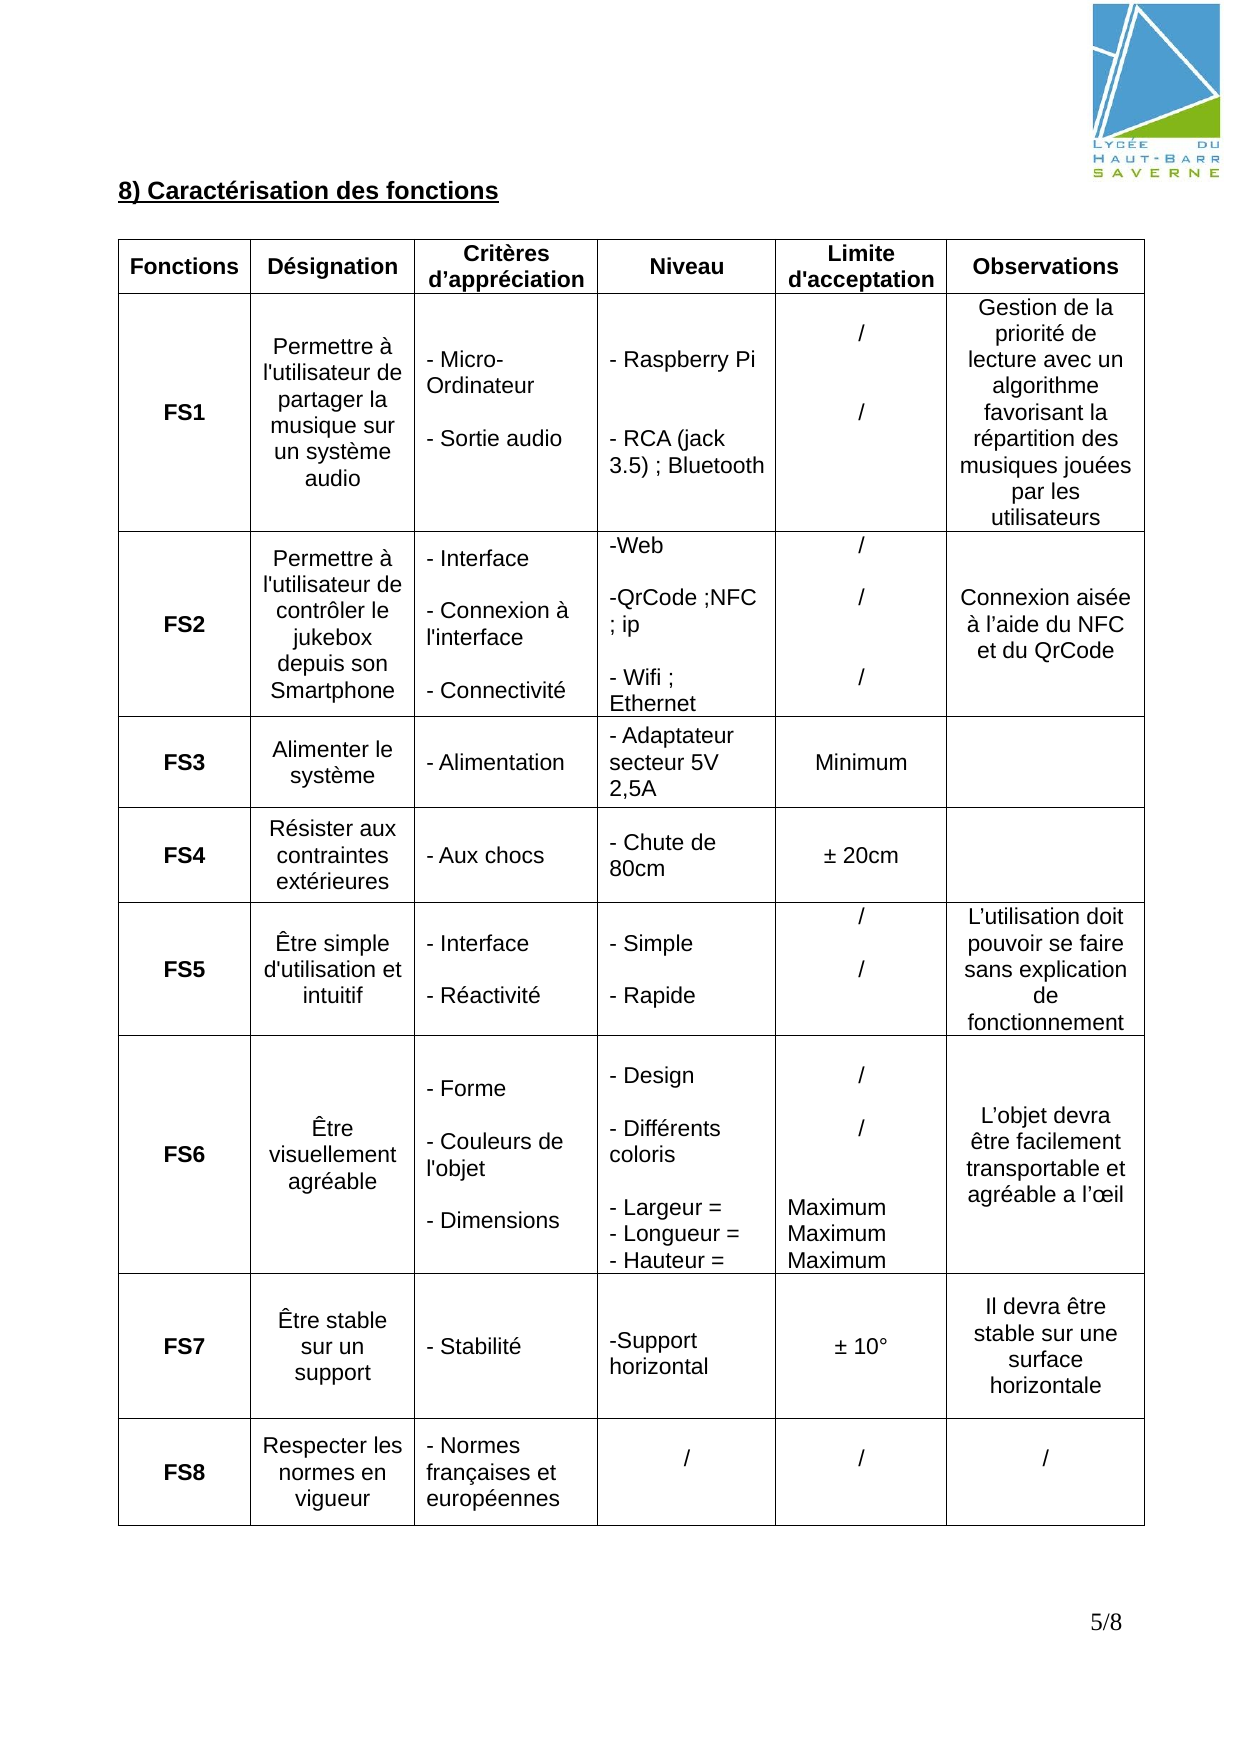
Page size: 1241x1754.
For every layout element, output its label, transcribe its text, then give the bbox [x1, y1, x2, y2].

table_cell Permettre à l'utilisateur de partager la musique sur un système audio [251, 294, 414, 531]
table_cell / [598, 1419, 775, 1525]
table_cell L’objet devra être facilement transportable et agréable a l’œil [947, 1036, 1144, 1273]
table_header Niveau [598, 240, 775, 292]
table_cell - Interface - Réactivité [415, 903, 597, 1035]
table_cell FS5 [119, 903, 250, 1035]
table_cell FS8 [119, 1419, 250, 1525]
table_cell FS7 [119, 1274, 250, 1418]
table_cell FS1 [119, 294, 250, 531]
table_cell - Interface - Connexion à l'interface - Connectivité [415, 532, 597, 716]
table_cell [947, 717, 1144, 807]
table_cell -Web -QrCode ;NFC ; ip - Wifi ; Ethernet [598, 532, 775, 716]
table_header Désignation [251, 240, 414, 292]
table_cell Être simple d'utilisation et intuitif [251, 903, 414, 1035]
table_cell / [947, 1419, 1144, 1525]
table_cell - Aux chocs [415, 808, 597, 902]
table_cell - Stabilité [415, 1274, 597, 1418]
table_cell - Adaptateur secteur 5V 2,5A [598, 717, 775, 807]
table_cell - Alimentation [415, 717, 597, 807]
table_cell - Design - Différents coloris - Largeur = - Longueur = - Hauteur = [598, 1036, 775, 1273]
table_cell Il devra être stable sur une surface horizontale [947, 1274, 1144, 1418]
table_cell - Normes françaises et européennes [415, 1419, 597, 1525]
table_header Critères d’appréciation [415, 240, 597, 292]
table_cell / / Maximum Maximum Maximum [776, 1036, 946, 1273]
text 8) Caractérisation des fonctions [118, 176, 1122, 205]
table_cell L’utilisation doit pouvoir se faire sans explication de fonctionnement [947, 903, 1144, 1035]
table_header Limite d'acceptation [776, 240, 946, 292]
table_cell FS2 [119, 532, 250, 716]
table_cell ± 10° [776, 1274, 946, 1418]
table_cell Respecter les normes en vigueur [251, 1419, 414, 1525]
table_cell / / [776, 903, 946, 1035]
picture [1087, 0, 1224, 185]
table_cell Alimenter le système [251, 717, 414, 807]
table_cell - Raspberry Pi - RCA (jack 3.5) ; Bluetooth [598, 294, 775, 531]
table_cell - Forme - Couleurs de l'objet - Dimensions [415, 1036, 597, 1273]
table_cell - Simple - Rapide [598, 903, 775, 1035]
table_cell / / / [776, 532, 946, 716]
table_cell FS3 [119, 717, 250, 807]
table_cell ± 20cm [776, 808, 946, 902]
table_cell Être stable sur un support [251, 1274, 414, 1418]
table_cell Connexion aisée à l’aide du NFC et du QrCode [947, 532, 1144, 716]
table_cell / / [776, 294, 946, 531]
table_cell Gestion de la priorité de lecture avec un algorithme favorisant la répartition des musiques jouées par les utilisateurs [947, 294, 1144, 531]
table_cell Minimum [776, 717, 946, 807]
table_cell - Chute de 80cm [598, 808, 775, 902]
table_cell FS6 [119, 1036, 250, 1273]
table_cell - Micro-Ordinateur - Sortie audio [415, 294, 597, 531]
table_header Observations [947, 240, 1144, 292]
table_cell [947, 808, 1144, 902]
table_cell / [776, 1419, 946, 1525]
table_cell -Support horizontal [598, 1274, 775, 1418]
table_cell Résister aux contraintes extérieures [251, 808, 414, 902]
table_cell Permettre à l'utilisateur de contrôler le jukebox depuis son Smartphone [251, 532, 414, 716]
table_cell FS4 [119, 808, 250, 902]
table_header Fonctions [119, 240, 250, 292]
table_cell Être visuellement agréable [251, 1036, 414, 1273]
